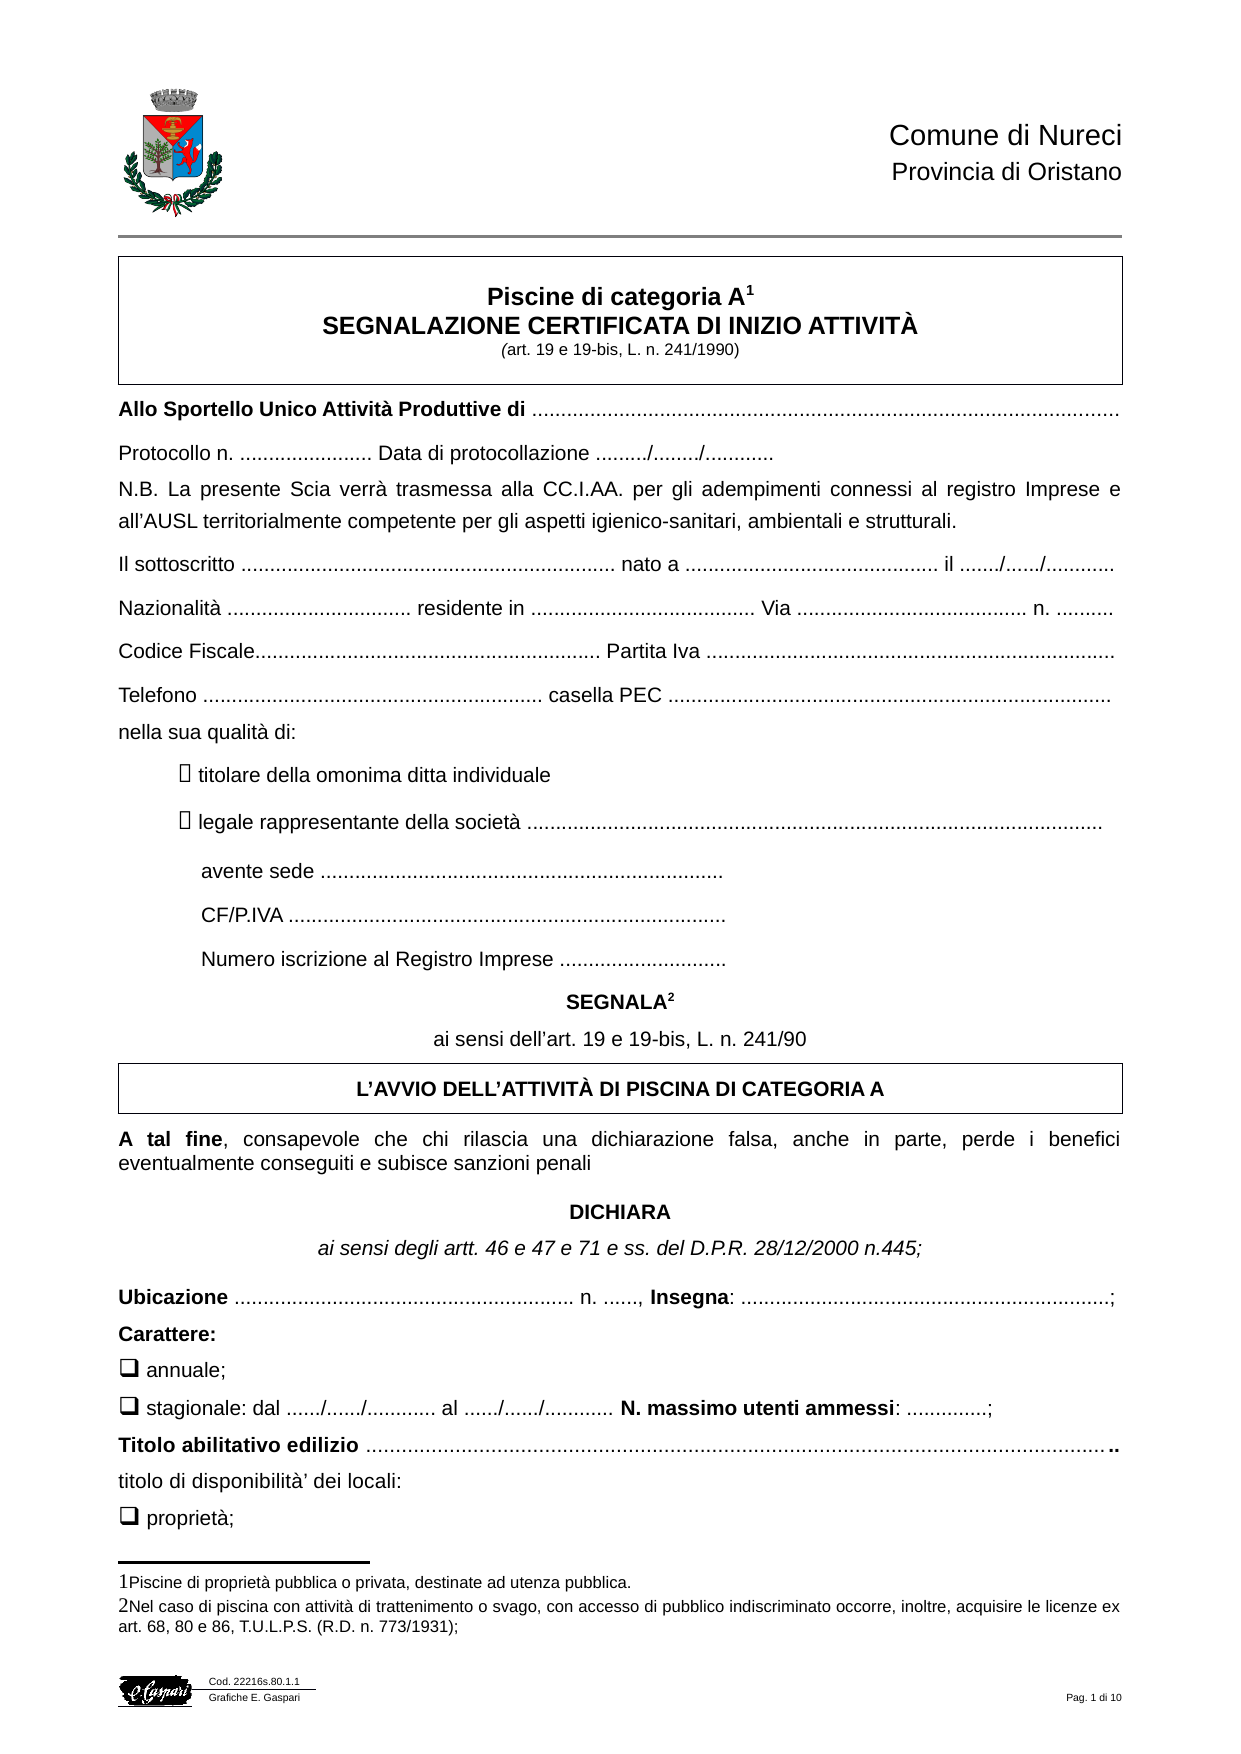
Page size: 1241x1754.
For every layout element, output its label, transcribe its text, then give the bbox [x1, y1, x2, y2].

picture [118, 1674, 192, 1706]
text A tal fine, consapevole che chi rilascia una dichiarazione falsa, anche in parte, perde i benefici eventualmente conseguiti e subisce sanzioni penali [118, 1127, 1122, 1174]
text ai sensi dell’art. 19 e 19-bis, L. n. 241/90 [118, 1027, 1122, 1051]
text CF/P.IVA ............................................................................ [201, 903, 1122, 927]
text nella sua qualità di: [118, 719, 1122, 743]
text  titolare della omonima ditta individuale [177, 756, 1122, 790]
text Numero iscrizione al Registro Imprese ............................. [201, 947, 1122, 971]
text DICHIARA [118, 1199, 1122, 1223]
text Codice Fiscale............................................................ Partita Iva ....................................................................... [118, 639, 1122, 663]
picture [122, 87, 224, 118]
text Nel caso di piscina con attività di trattenimento o svago, con accesso di pubblico indiscriminato occorre, inoltre, acquisire le licenze ex art. 68, 80 e 86, T.U.L.P.S. (R.D. n. 773/1931); [118, 1593, 1122, 1636]
text Comune di Nureci [118, 118, 1122, 152]
picture [122, 152, 172, 157]
text  annuale; [118, 1358, 1122, 1383]
text Carattere: [118, 1321, 1122, 1345]
text Ubicazione ........................................................... n. ......, Insegna: ................................................................; [118, 1285, 1122, 1309]
text Il sottoscritto ................................................................. nato a ............................................ il ......./....../............ [118, 552, 1122, 576]
picture [204, 152, 224, 157]
table_header L’AVVIO DELL’ATTIVITÀ DI PISCINA DI CATEGORIA A [119, 1064, 1122, 1113]
text Allo Sportello Unico Attività Produttive di [118, 397, 1122, 421]
text Provincia di Oristano [118, 157, 1122, 185]
text ai sensi degli artt. 46 e 47 e 71 e ss. del D.P.R. 28/12/2000 n.445; [118, 1236, 1122, 1260]
text SEGNALA [118, 990, 1122, 1014]
text  proprietà; [118, 1506, 1122, 1531]
table_header Piscine di categoria A SEGNALAZIONE CERTIFICATA DI INIZIO ATTIVITÀ (art. 19 e 19-bis, L. n. 241/1990) [119, 257, 1122, 384]
picture [122, 185, 224, 219]
text Protocollo n. ....................... Data di protocollazione ........./......../............ [118, 441, 1122, 465]
text avente sede ...................................................................... [201, 859, 1122, 883]
text Telefono ........................................................... casella PEC ............................................................................. [118, 683, 1122, 707]
text titolo di disponibilità’ dei locali: [118, 1469, 1122, 1493]
text  stagionale: dal ....../....../............ al ....../....../............ N. massimo utenti ammessi: ..............; [118, 1395, 1122, 1420]
text Titolo abilitativo edilizio .............................................................................................................................. [118, 1433, 1122, 1457]
text Nazionalità ................................ residente in ....................................... Via ........................................ n. .......... [118, 596, 1122, 620]
text  legale rappresentante della società .................................................................................................... [177, 802, 1122, 837]
text N.B. La presente Scia verrà trasmessa alla CC.I.AA. per gli adempimenti connessi al registro Imprese e all’AUSL territorialmente competente per gli aspetti igienico-sanitari, ambientali e strutturali. [118, 477, 1122, 532]
